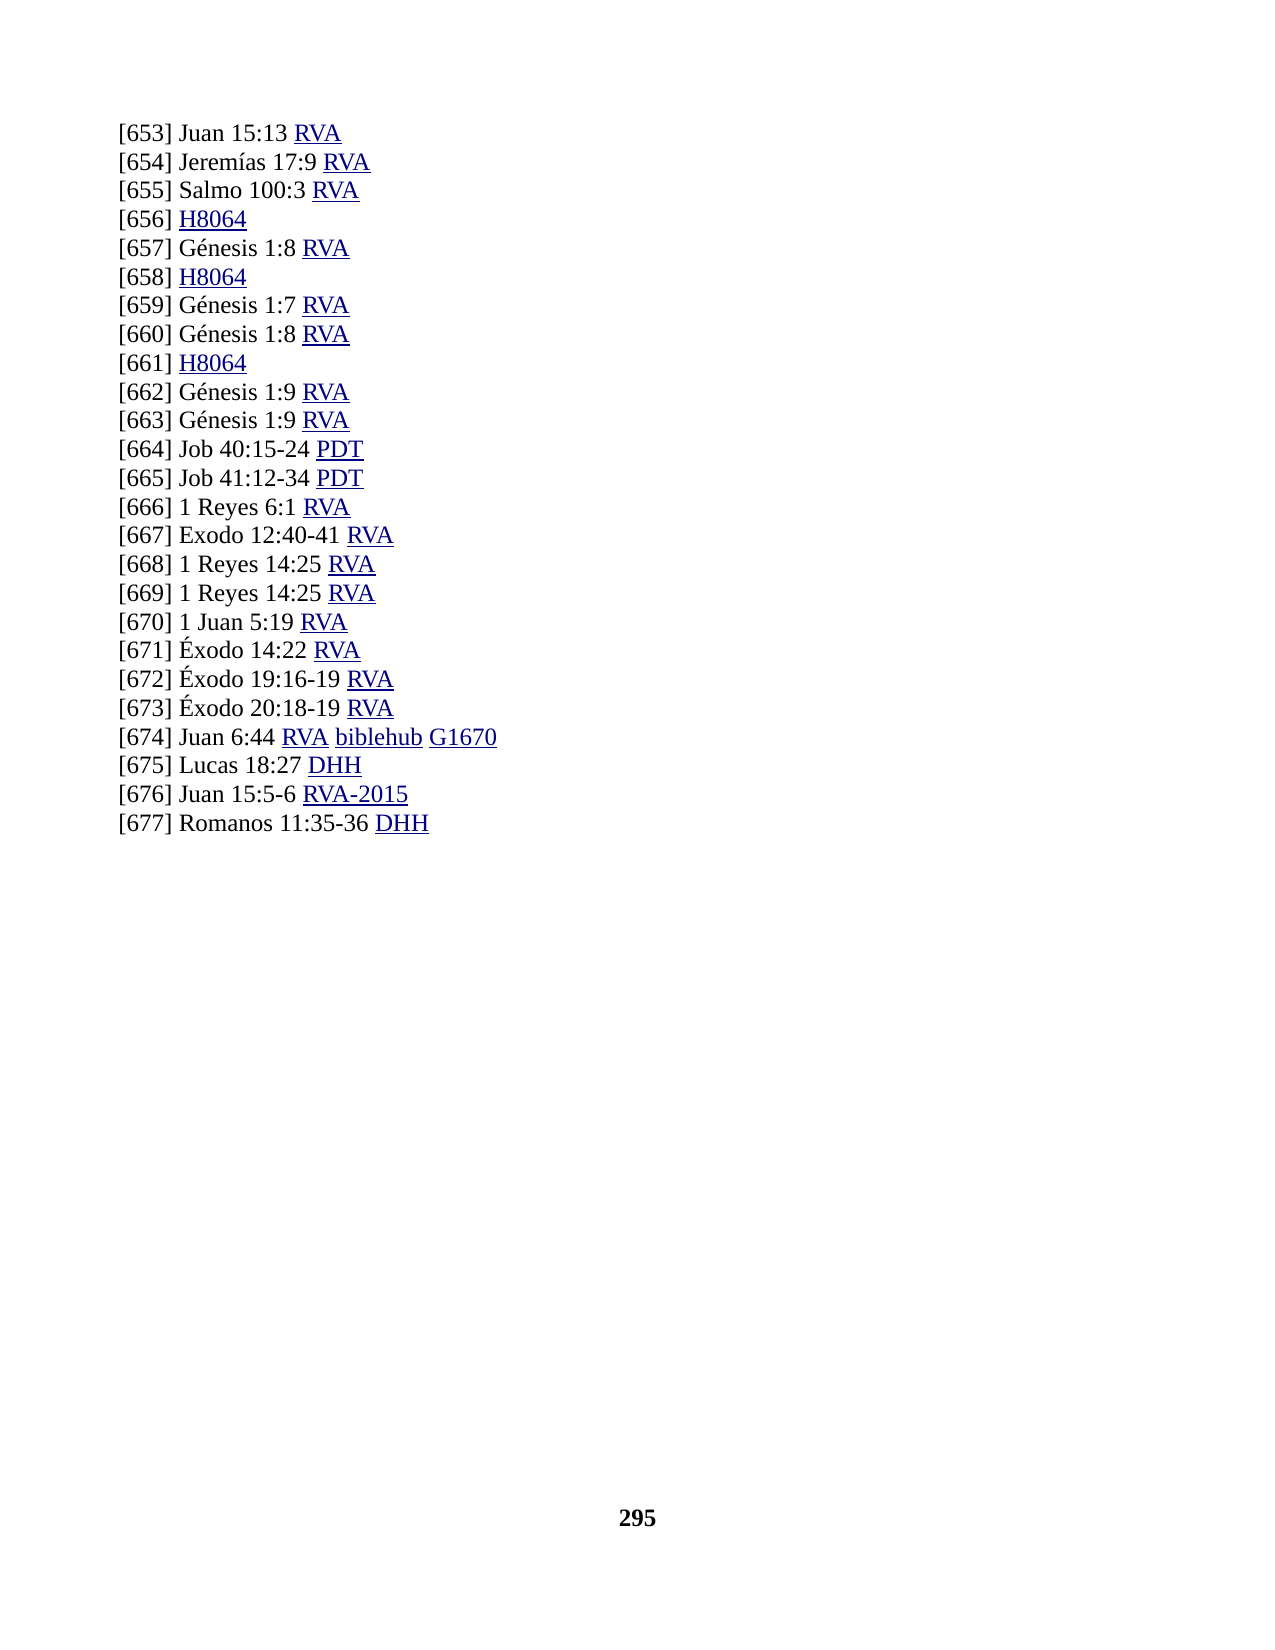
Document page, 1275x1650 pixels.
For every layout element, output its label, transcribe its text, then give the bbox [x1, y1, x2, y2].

text 1 Reyes 14:25 RVA [118, 549, 1157, 578]
text 1 Reyes 6:1 RVA [118, 492, 1157, 521]
text 1 Reyes 14:25 RVA [118, 578, 1157, 607]
text H8064 [118, 262, 1157, 291]
text Juan 15:13 RVA [118, 118, 1157, 147]
text Juan 15:5-6 RVA-2015 [118, 779, 1157, 808]
text Lucas 18:27 DHH [118, 751, 1157, 779]
text Job 40:15-24 PDT [118, 434, 1157, 463]
text Génesis 1:9 RVA [118, 406, 1157, 434]
text Job 41:12-34 PDT [118, 463, 1157, 492]
text H8064 [118, 348, 1157, 377]
text Exodo 12:40-41 RVA [118, 521, 1157, 549]
text Génesis 1:8 RVA [118, 233, 1157, 262]
text Génesis 1:9 RVA [118, 377, 1157, 406]
text Génesis 1:7 RVA [118, 291, 1157, 319]
text H8064 [118, 204, 1157, 233]
text Romanos 11:35-36 DHH [118, 808, 1157, 837]
text Jeremías 17:9 RVA [118, 147, 1157, 176]
text Éxodo 20:18-19 RVA [118, 693, 1157, 722]
text Juan 6:44 RVA biblehub G1670 [118, 722, 1157, 751]
text 1 Juan 5:19 RVA [118, 607, 1157, 636]
text Éxodo 19:16-19 RVA [118, 664, 1157, 693]
text Éxodo 14:22 RVA [118, 636, 1157, 664]
text Salmo 100:3 RVA [118, 176, 1157, 204]
text Génesis 1:8 RVA [118, 319, 1157, 348]
